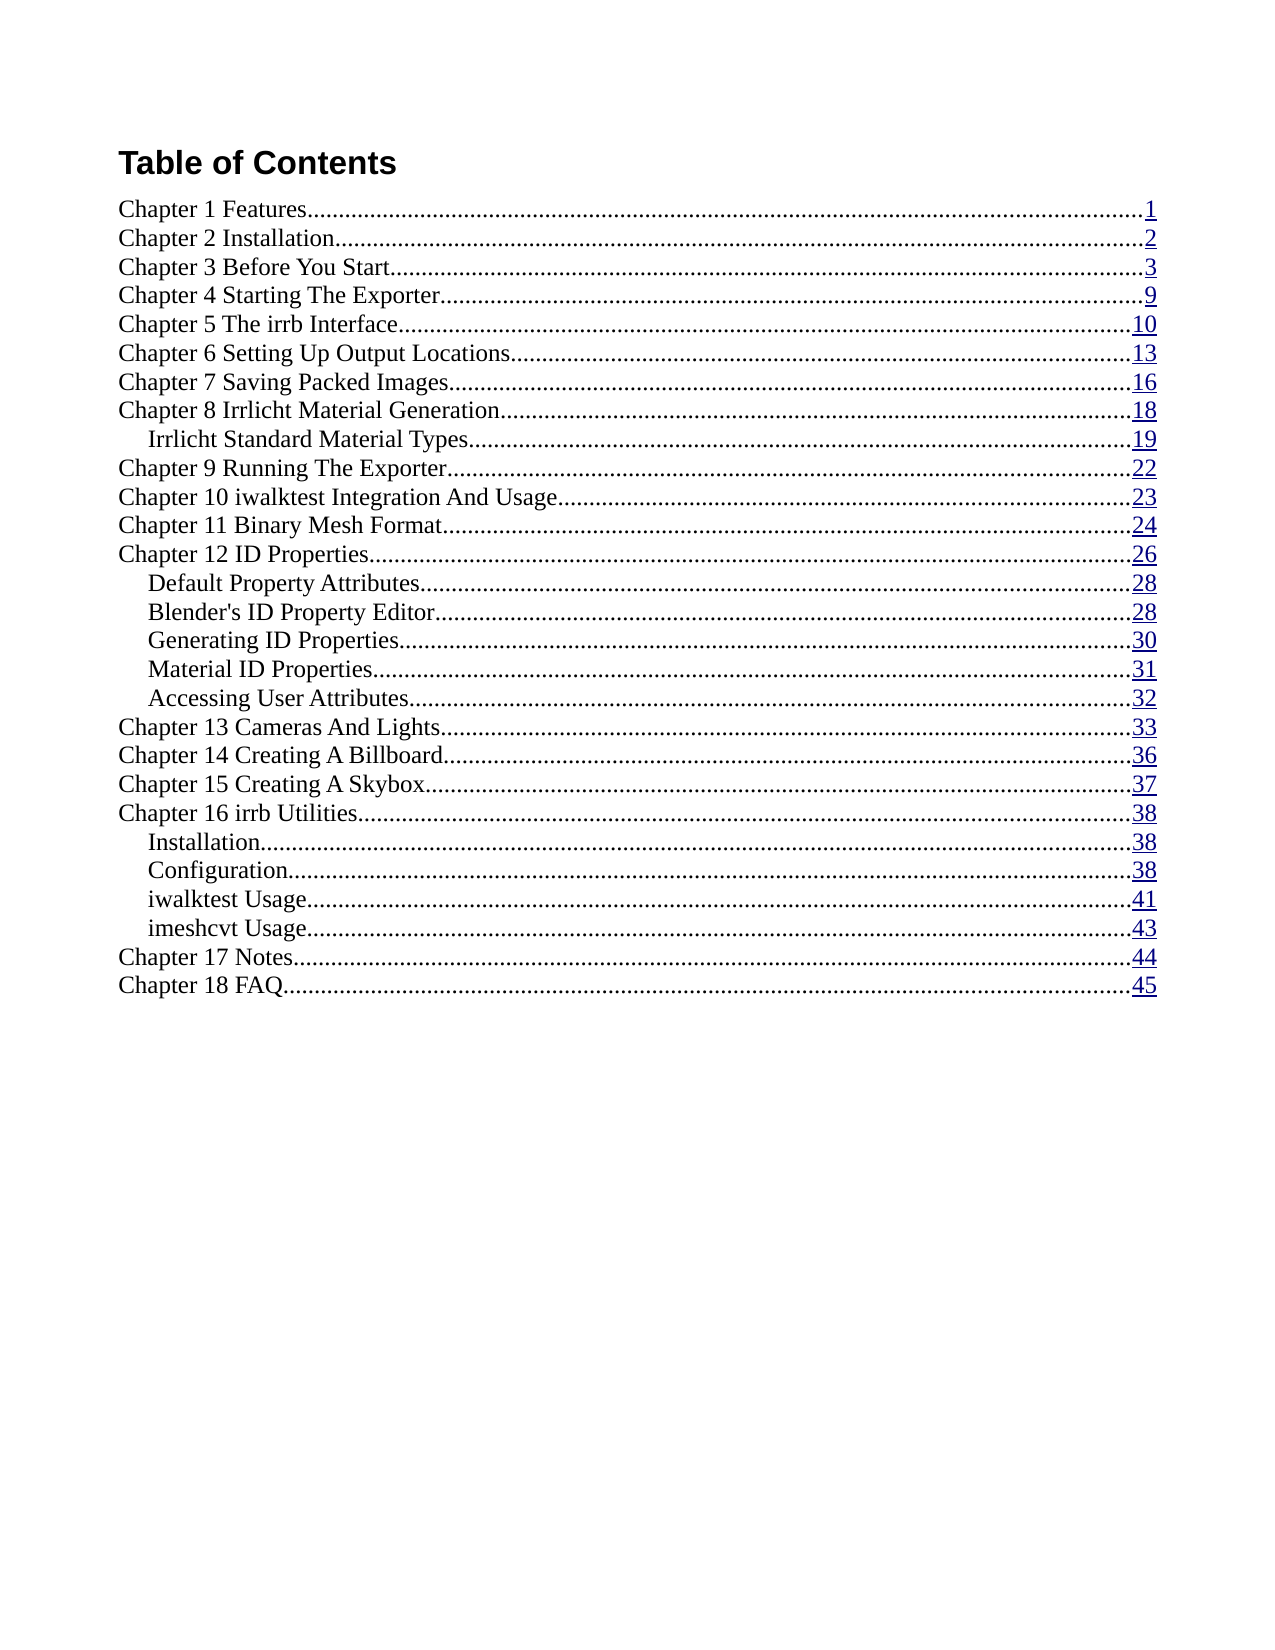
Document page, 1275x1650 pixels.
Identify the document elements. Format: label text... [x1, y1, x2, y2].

text imeshcvt Usage 43 [148, 913, 1157, 942]
subtitle Table of Contents [118, 143, 1157, 182]
text Irrlicht Standard Material Types 19 [148, 424, 1157, 453]
text Chapter 3 Before You Start 3 [118, 252, 1157, 280]
text Chapter 16 irrb Utilities 38 [118, 798, 1157, 827]
text Configuration 38 [148, 855, 1157, 884]
text Chapter 13 Cameras And Lights 33 [118, 712, 1157, 740]
text Accessing User Attributes 32 [148, 683, 1157, 712]
text Blender's ID Property Editor 28 [148, 597, 1157, 625]
text Generating ID Properties 30 [148, 625, 1157, 654]
text Chapter 2 Installation 2 [118, 223, 1157, 252]
text Chapter 6 Setting Up Output Locations 13 [118, 338, 1157, 367]
text Chapter 1 Features 1 [118, 194, 1157, 223]
text Chapter 4 Starting The Exporter 9 [118, 280, 1157, 309]
text Chapter 15 Creating A Skybox 37 [118, 769, 1157, 798]
text Chapter 7 Saving Packed Images 16 [118, 367, 1157, 395]
text Chapter 8 Irrlicht Material Generation 18 [118, 395, 1157, 424]
text Installation 38 [148, 827, 1157, 855]
text Chapter 5 The irrb Interface 10 [118, 309, 1157, 338]
text iwalktest Usage 41 [148, 884, 1157, 913]
text Chapter 18 FAQ 45 [118, 970, 1157, 999]
text Default Property Attributes 28 [148, 568, 1157, 597]
text Material ID Properties 31 [148, 654, 1157, 683]
text Chapter 14 Creating A Billboard 36 [118, 740, 1157, 769]
text Chapter 12 ID Properties 26 [118, 539, 1157, 568]
text Chapter 11 Binary Mesh Format 24 [118, 510, 1157, 539]
text Chapter 9 Running The Exporter 22 [118, 453, 1157, 482]
text Chapter 17 Notes 44 [118, 942, 1157, 970]
text Chapter 10 iwalktest Integration And Usage 23 [118, 482, 1157, 510]
